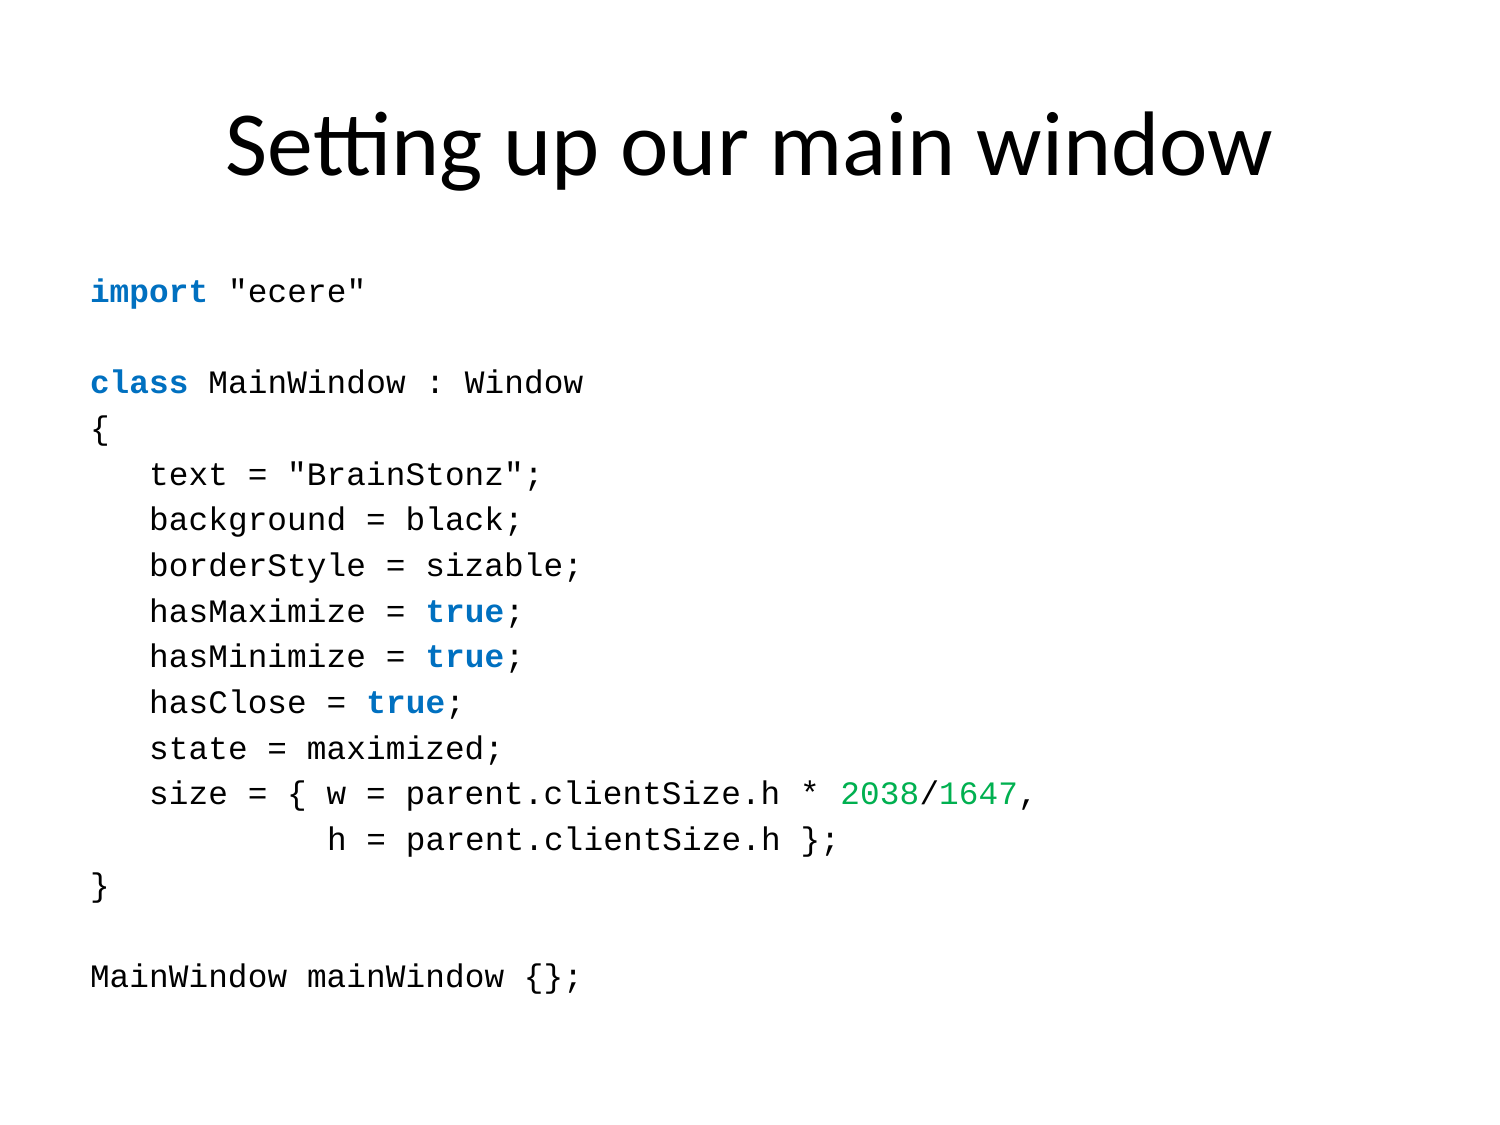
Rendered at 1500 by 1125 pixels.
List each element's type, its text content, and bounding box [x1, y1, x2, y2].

title Setting up our main window [75, 45, 1425, 233]
list import "ecere" class MainWindow : Window { text = "BrainStonz"; background = black; borderStyle = sizable; hasMaximize = true; hasMinimize = true; hasClose = true; state = maximized; size = { w = parent.clientSize.h * 2038/1647, h = parent.clientSize.h }; } MainWindow mainWindow {}; [75, 262, 1425, 1005]
